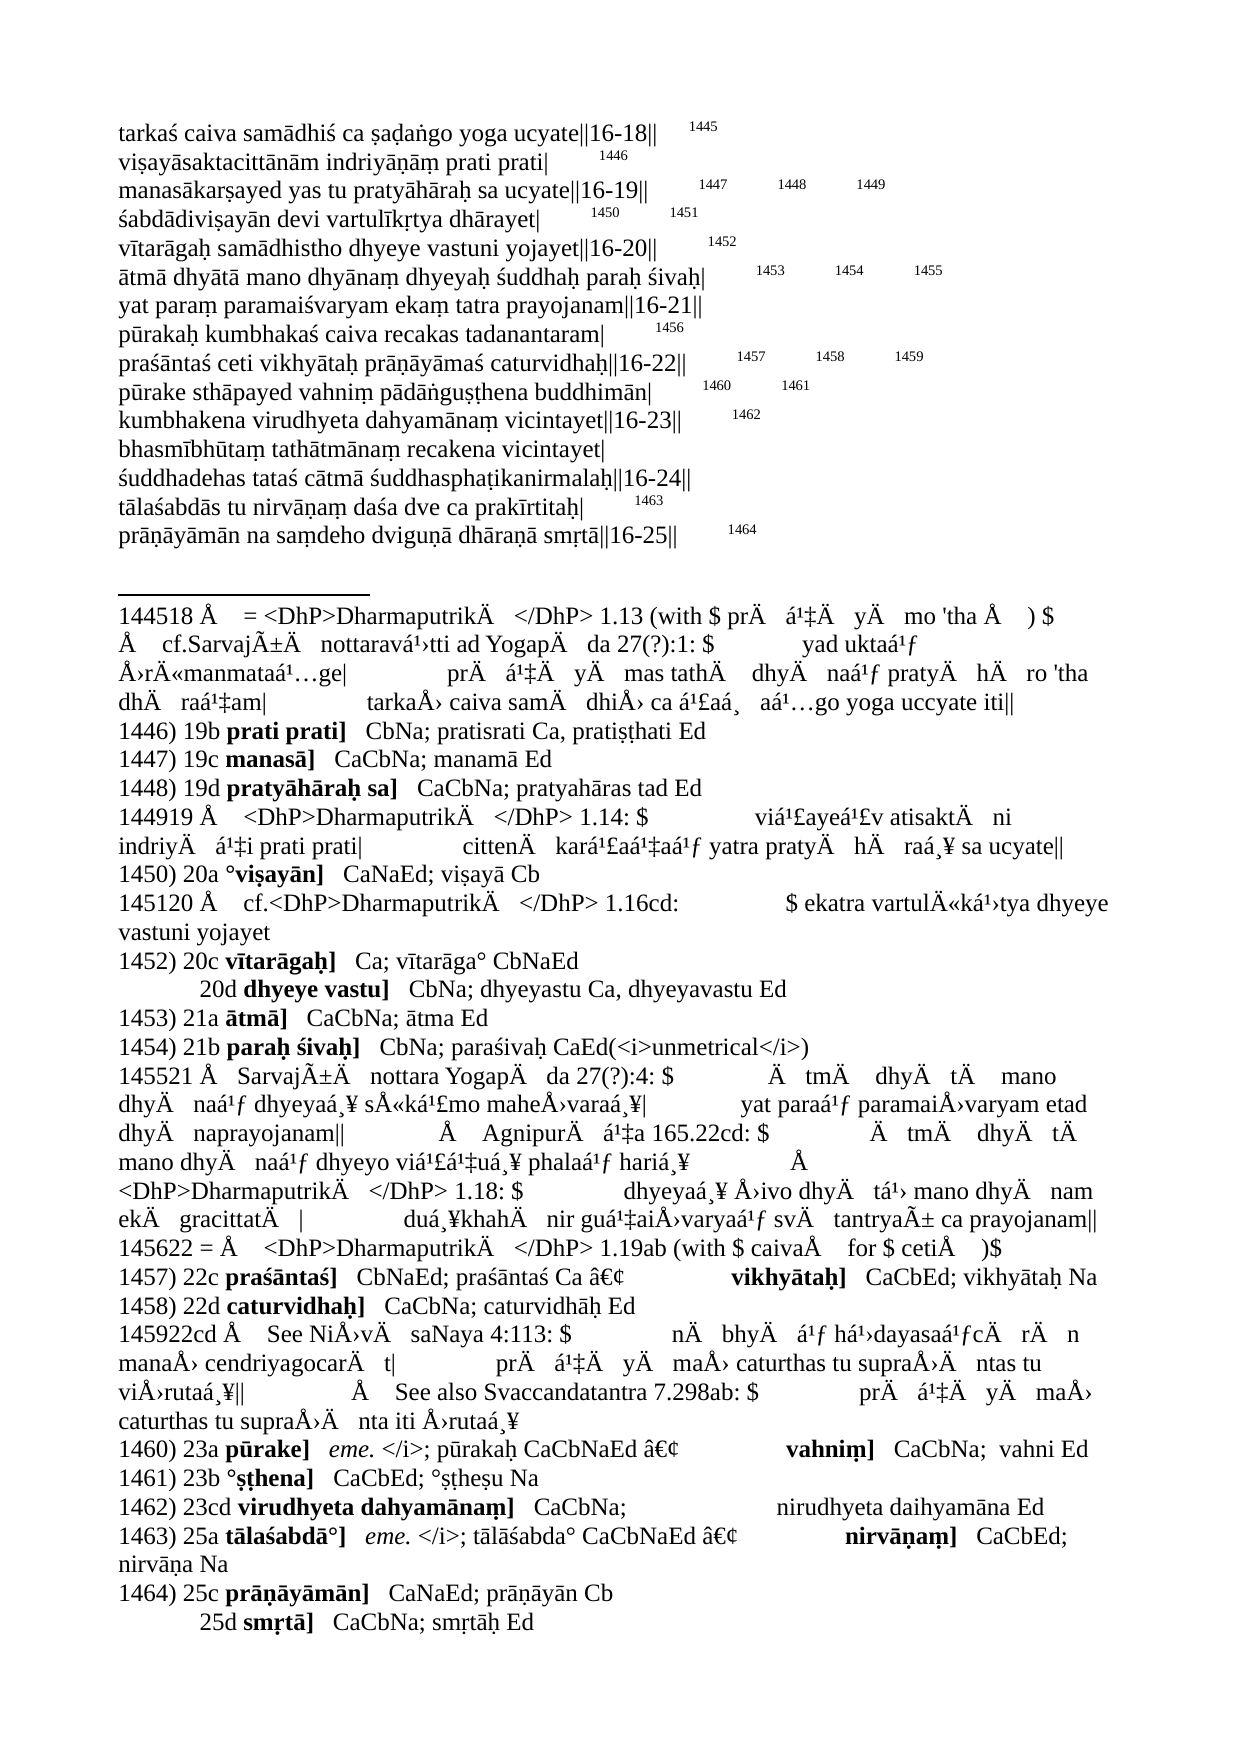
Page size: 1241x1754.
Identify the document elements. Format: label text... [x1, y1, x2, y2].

text prāṇāyāmān na saṃdeho dviguṇā dhāraṇā smṛtā||16-25|| [118, 521, 1122, 549]
text 22 = Å <DhP>DharmaputrikÄ</DhP> 1.19ab (with $ caivaÅ for $ cetiÅ )$ [118, 1233, 1122, 1262]
text ) 22d caturvidhaḥ] CaCbNa; caturvidhāḥ Ed [118, 1291, 1122, 1319]
text 21 ÅSarvajÃ±Änottara YogapÄda 27(?):4: $ ÄtmÄ dhyÄtÄ mano dhyÄnaá¹ƒ dhyeyaá¸¥ sÅ«ká¹£mo maheÅ›varaá¸¥| yat paraá¹ƒ paramaiÅ›varyam etad dhyÄnaprayojanam|| Å AgnipurÄá¹‡a 165.22cd: $ ÄtmÄ dhyÄtÄ mano dhyÄnaá¹ƒ dhyeyo viá¹£á¹‡uá¸¥ phalaá¹ƒ hariá¸¥ Å <DhP>DharmaputrikÄ</DhP> 1.18: $ dhyeyaá¸¥ Å›ivo dhyÄtá¹› mano dhyÄnam ekÄgracittatÄ| duá¸¥khahÄnir guá¹‡aiÅ›varyaá¹ƒ svÄtantryaÃ± ca prayojanam|| [118, 1061, 1122, 1233]
text pūrake sthāpayed vahniṃ pādāṅguṣṭhena buddhimān| [118, 377, 1122, 406]
text kumbhakena virudhyeta dahyamānaṃ vicintayet||16-23|| [118, 406, 1122, 434]
text ) 20c vītarāgaḥ] Ca; vītarāga° CbNaEd [118, 946, 1122, 974]
text manasākarṣayed yas tu pratyāhāraḥ sa ucyate||16-19|| [118, 176, 1122, 204]
text 25d smṛtā] CaCbNa; smṛtāḥ Ed [118, 1607, 1122, 1636]
text ) 25c prāṇāyāmān] CaNaEd; prāṇāyān Cb [118, 1578, 1122, 1607]
text bhasmībhūtaṃ tathātmānaṃ recakena vicintayet| [118, 434, 1122, 463]
text tarkaś caiva samādhiś ca ṣaḍaṅgo yoga ucyate||16-18|| [118, 118, 1122, 147]
text yat paraṃ paramaiśvaryam ekaṃ tatra prayojanam||16-21|| [118, 291, 1122, 319]
text ) 23b °ṣṭhena] CaCbEd; °ṣṭheṣu Na [118, 1463, 1122, 1492]
text ) 23cd virudhyeta dahyamānaṃ] CaCbNa; nirudhyeta daihyamāna Ed [118, 1492, 1122, 1521]
text vītarāgaḥ samādhistho dhyeye vastuni yojayet||16-20|| [118, 233, 1122, 262]
text 22cd Å See NiÅ›vÄsaNaya 4:113: $ nÄbhyÄá¹ƒ há¹›dayasaá¹ƒcÄrÄn manaÅ› cendriyagocarÄt| prÄá¹‡ÄyÄmaÅ› caturthas tu supraÅ›Äntas tu viÅ›rutaá¸¥|| Å See also Svaccandatantra 7.298ab: $ prÄá¹‡ÄyÄmaÅ› caturthas tu supraÅ›Änta iti Å›rutaá¸¥ [118, 1319, 1122, 1434]
text ) 21a ātmā] CaCbNa; ātma Ed [118, 1003, 1122, 1032]
text ātmā dhyātā mano dhyānaṃ dhyeyaḥ śuddhaḥ paraḥ śivaḥ| [118, 262, 1122, 291]
text pūrakaḥ kumbhakaś caiva recakas tadanantaram| [118, 319, 1122, 348]
text ) 19b prati prati] CbNa; pratisrati Ca, pratiṣṭhati Ed [118, 716, 1122, 744]
text ) 19c manasā] CaCbNa; manamā Ed [118, 744, 1122, 773]
text ) 23a pūrake] eme. </i>; pūrakaḥ CaCbNaEd â€¢ vahniṃ] CaCbNa; vahni Ed [118, 1434, 1122, 1463]
text tālaśabdās tu nirvāṇaṃ daśa dve ca prakīrtitaḥ| [118, 492, 1122, 521]
text ) 25a tālaśabdā°] eme. </i>; tālāśabda° CaCbNaEd â€¢ nirvāṇaṃ] CaCbEd; nirvāṇa Na [118, 1521, 1122, 1578]
text 19 Å <DhP>DharmaputrikÄ</DhP> 1.14: $ viá¹£ayeá¹£v atisaktÄni indriyÄá¹‡i prati prati| cittenÄkará¹£aá¹‡aá¹ƒ yatra pratyÄhÄraá¸¥ sa ucyate|| [118, 802, 1122, 859]
text viṣayāsaktacittānām indriyāṇāṃ prati prati| [118, 147, 1122, 176]
text 20d dhyeye vastu] CbNa; dhyeyastu Ca, dhyeyavastu Ed [118, 974, 1122, 1003]
text 20 Å cf.<DhP>DharmaputrikÄ</DhP> 1.16cd: $ ekatra vartulÄ«ká¹›tya dhyeye vastuni yojayet [118, 888, 1122, 946]
text śuddhadehas tataś cātmā śuddhasphaṭikanirmalaḥ||16-24|| [118, 463, 1122, 492]
text śabdādiviṣayān devi vartulīkṛtya dhārayet| [118, 204, 1122, 233]
text ) 19d pratyāhāraḥ sa] CaCbNa; pratyahāras tad Ed [118, 773, 1122, 802]
text ) 21b paraḥ śivaḥ] CbNa; paraśivaḥ CaEd(<i>unmetrical</i>) [118, 1032, 1122, 1061]
text 18 Å = <DhP>DharmaputrikÄ</DhP> 1.13 (with $ prÄá¹‡ÄyÄmo 'tha Å ) $ Å cf.SarvajÃ±Änottaravá¹›tti ad YogapÄda 27(?):1: $ yad uktaá¹ƒ Å›rÄ«manmataá¹…ge| prÄá¹‡ÄyÄmas tathÄ dhyÄnaá¹ƒ pratyÄhÄro 'tha dhÄraá¹‡am| tarkaÅ› caiva samÄdhiÅ› ca á¹£aá¸aá¹…go yoga uccyate iti|| [118, 601, 1122, 716]
text ) 20a °viṣayān] CaNaEd; viṣayā Cb [118, 859, 1122, 888]
text praśāntaś ceti vikhyātaḥ prāṇāyāmaś caturvidhaḥ||16-22|| [118, 348, 1122, 377]
text ) 22c praśāntaś] CbNaEd; praśāntaś Ca â€¢ vikhyātaḥ] CaCbEd; vikhyātaḥ Na [118, 1262, 1122, 1291]
